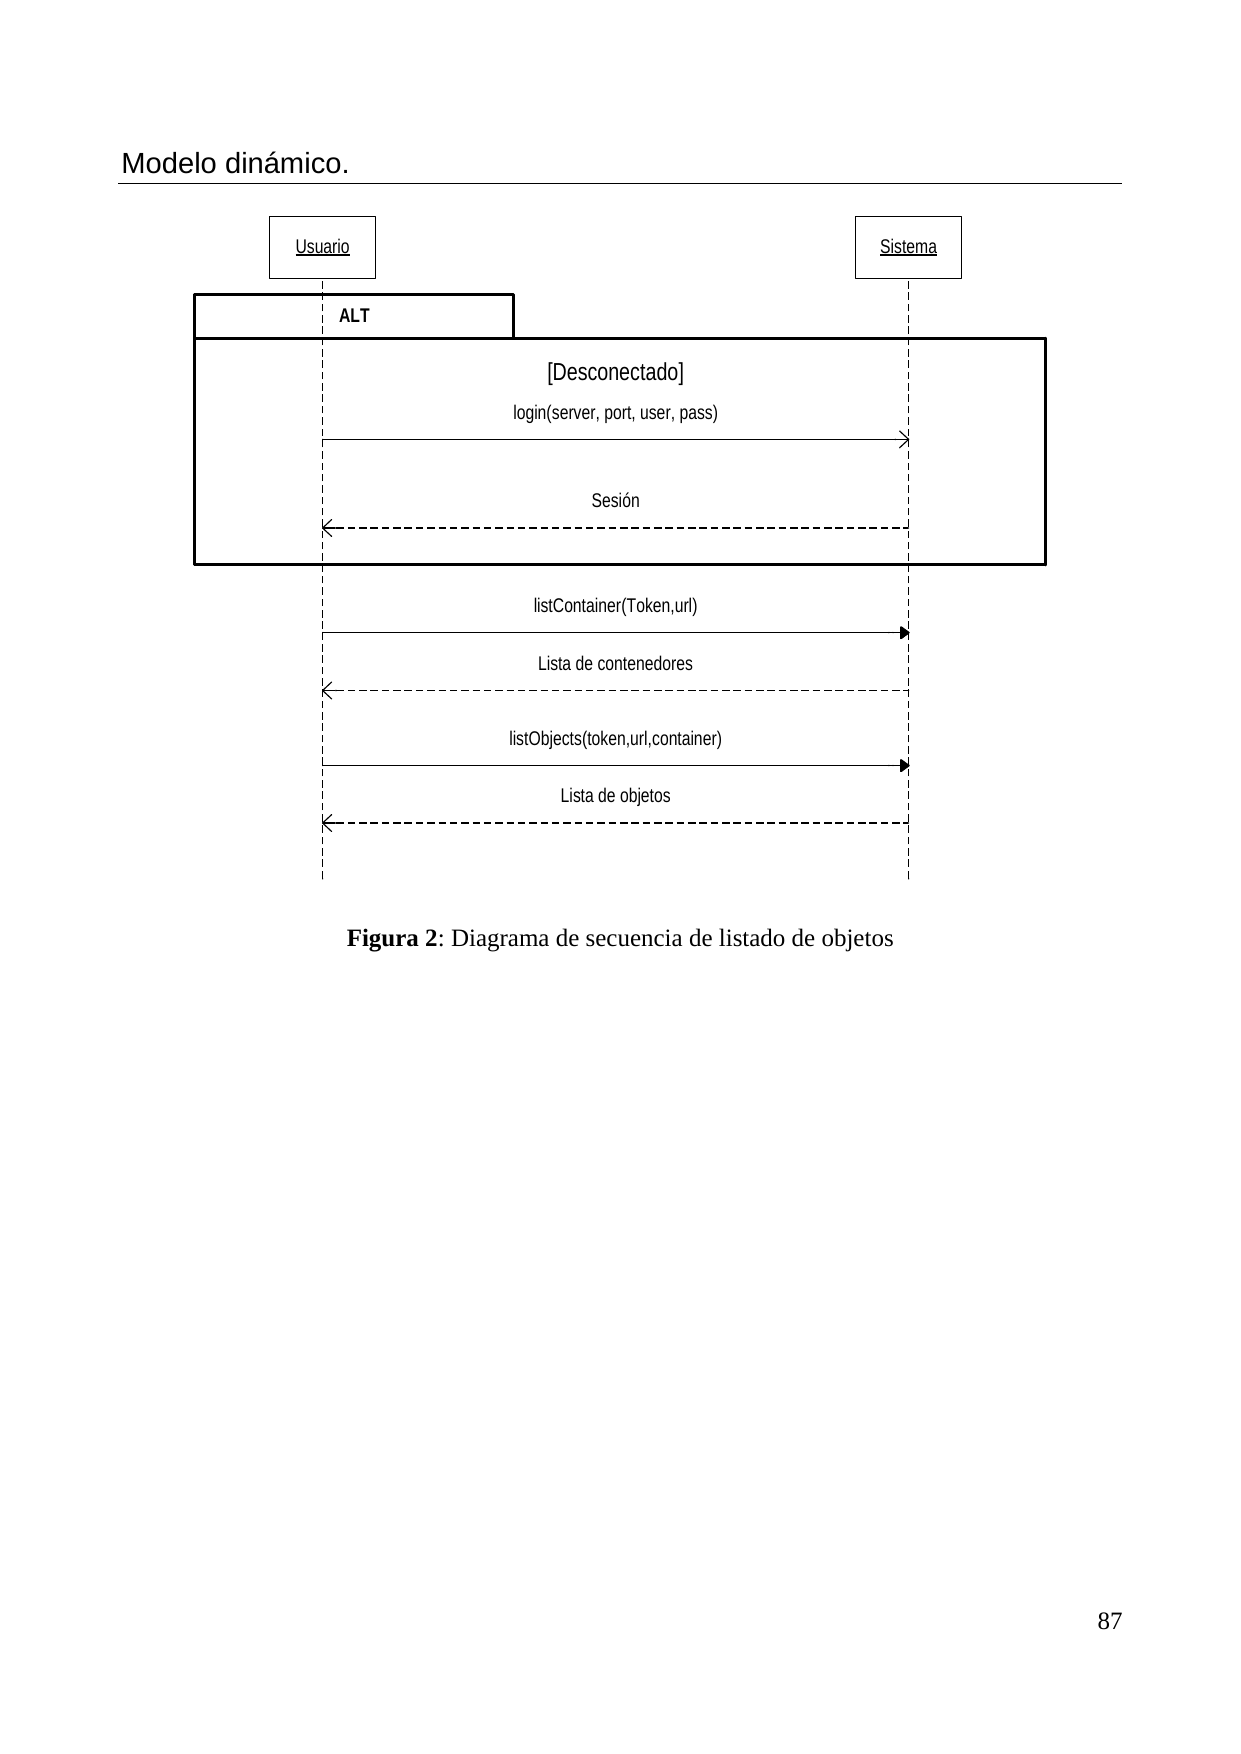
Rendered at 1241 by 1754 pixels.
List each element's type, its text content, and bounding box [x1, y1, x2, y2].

text Figura 2: Diagrama de secuencia de listado de objetos [118, 923, 1122, 952]
